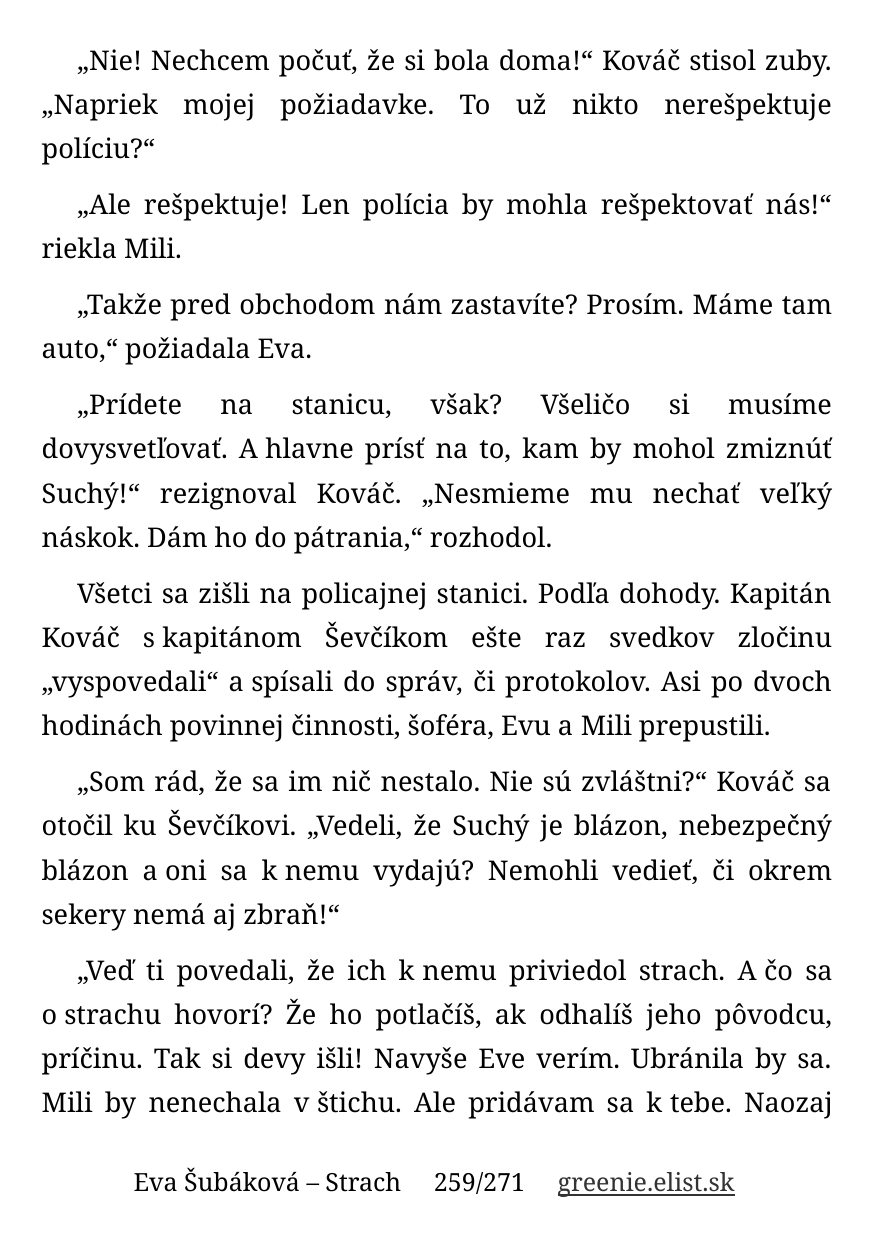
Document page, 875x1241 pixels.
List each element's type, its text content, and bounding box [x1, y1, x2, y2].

text „Veď ti povedali, že ich k nemu priviedol strach. A čo sa o strachu hovorí? Že ho potlačíš, ak odhalíš jeho pôvodcu, príčinu. Tak si devy išli! Navyše Eve verím. Ubránila by sa. Mili by nenechala v štichu. Ale pridávam sa k tebe. Naozaj [41, 951, 833, 1121]
text „Prídete na stanicu, však? Všeličo si musíme dovysvetľovať. A hlavne prísť na to, kam by mohol zmiznúť Suchý!“ rezignoval Kováč. „Nesmieme mu nechať veľký náskok. Dám ho do pátrania,“ rozhodol. [41, 386, 833, 555]
text „Ale rešpektuje! Len polícia by mohla rešpektovať nás!“ riekla Mili. [41, 186, 833, 267]
text „Nie! Nechcem počuť, že si bola doma!“ Kováč stisol zuby. „Napriek mojej požiadavke. To už nikto nerešpektuje políciu?“ [41, 41, 833, 167]
text „Som rád, že sa im nič nestalo. Nie sú zvláštni?“ Kováč sa otočil ku Ševčíkovi. „Vedeli, že Suchý je blázon, nebezpečný blázon a oni sa k nemu vydajú? Nemohli vedieť, či okrem sekery nemá aj zbraň!“ [41, 763, 833, 932]
text „Takže pred obchodom nám zastavíte? Prosím. Máme tam auto,“ požiadala Eva. [41, 286, 833, 367]
text Všetci sa zišli na policajnej stanici. Podľa dohody. Kapitán Kováč s kapitánom Ševčíkom ešte raz svedkov zločinu „vyspovedali“ a spísali do správ, či protokolov. Asi po dvoch hodinách povinnej činnosti, šoféra, Evu a Mili prepustili. [41, 574, 833, 744]
